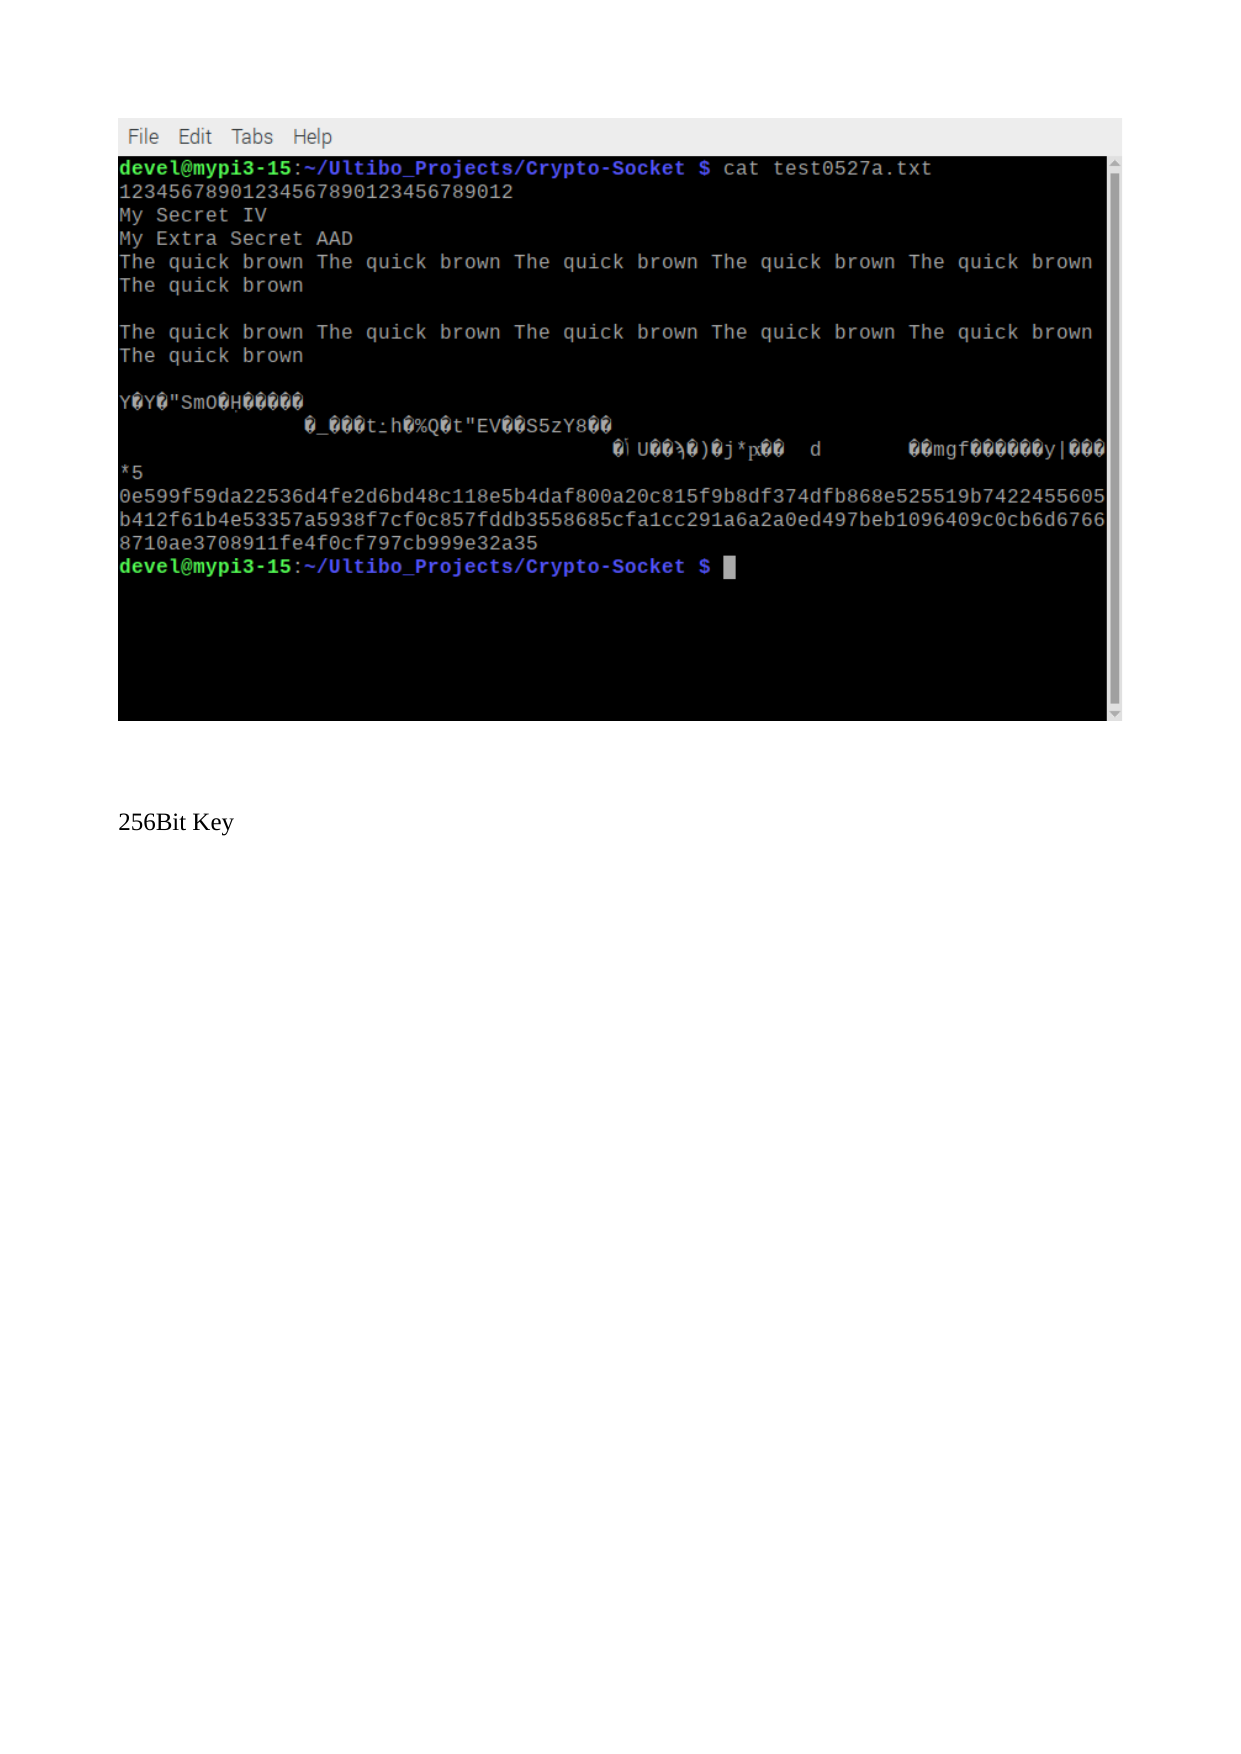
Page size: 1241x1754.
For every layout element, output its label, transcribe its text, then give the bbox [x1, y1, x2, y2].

picture [118, 118, 1123, 721]
text 256Bit Key [118, 807, 1122, 835]
